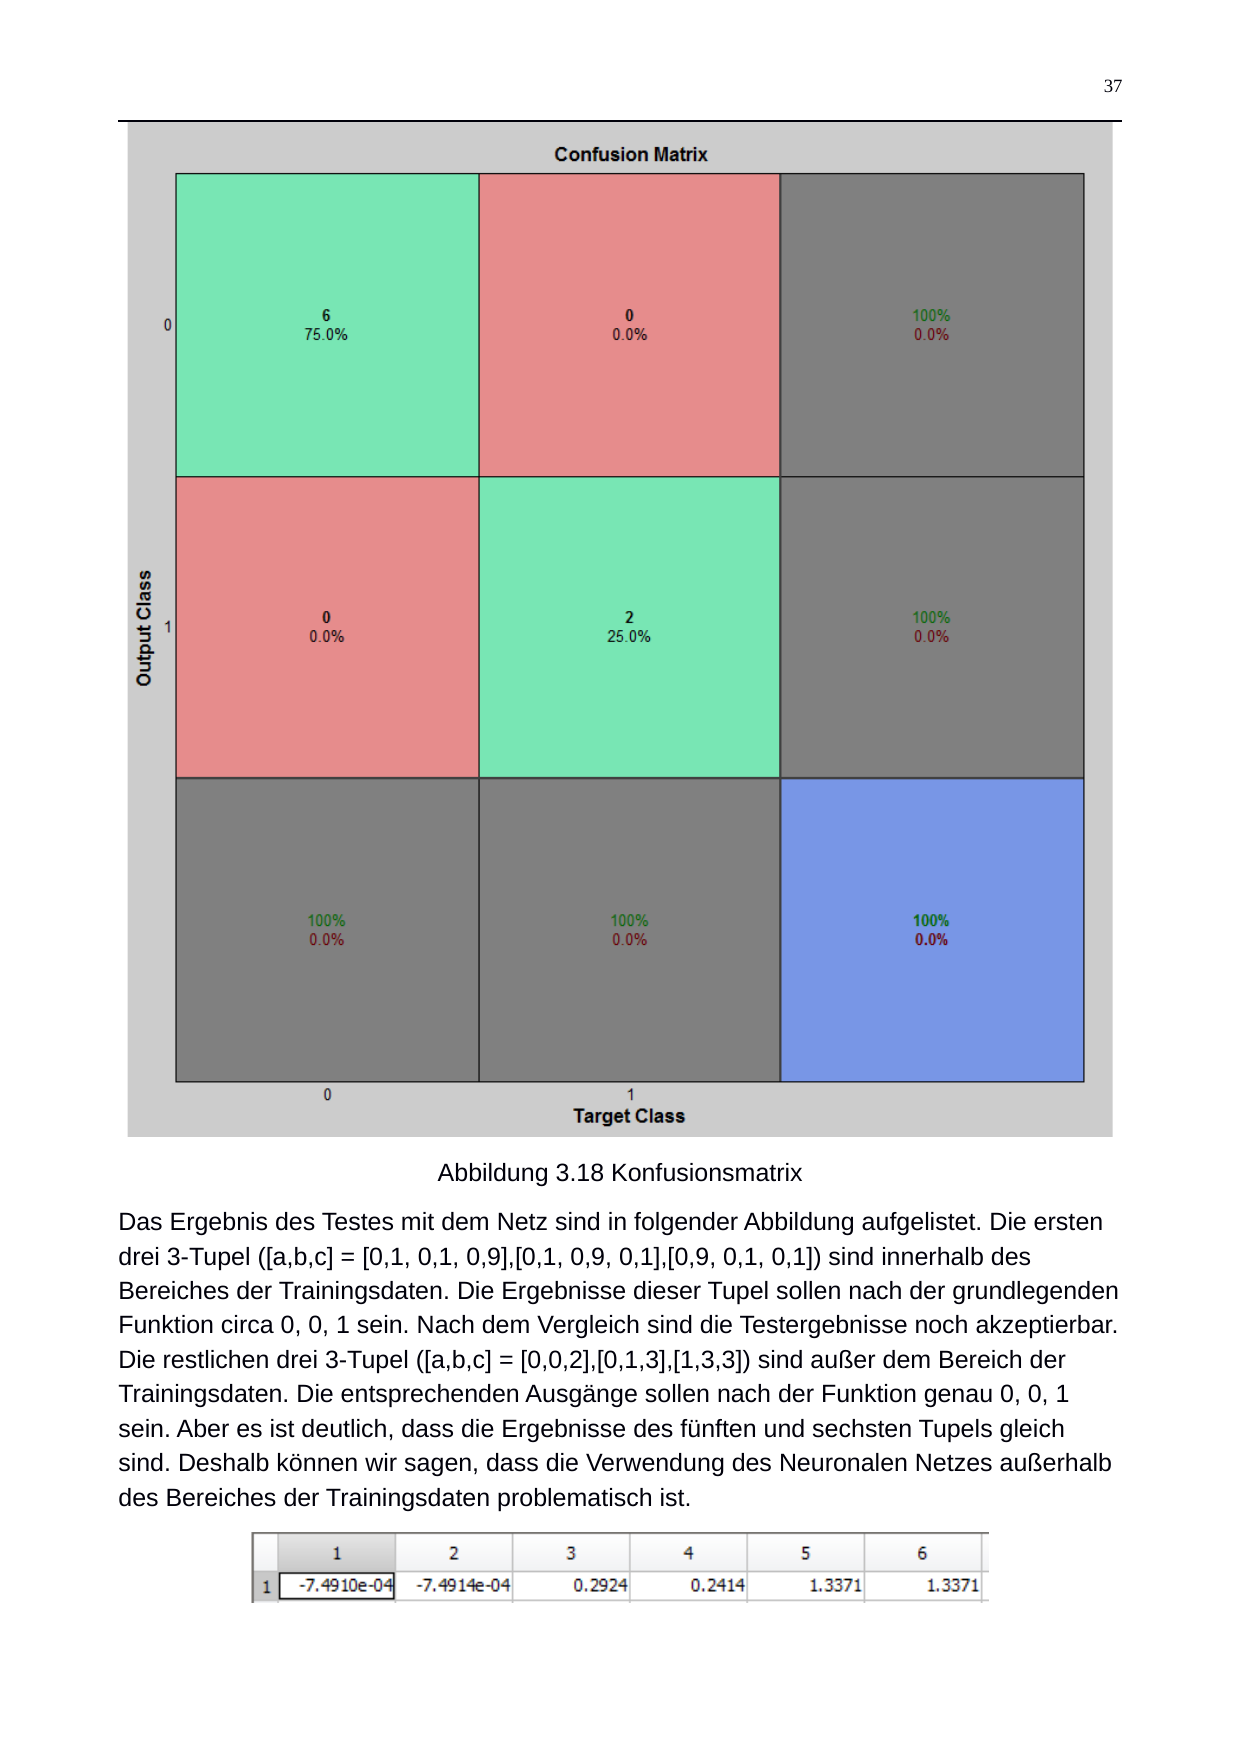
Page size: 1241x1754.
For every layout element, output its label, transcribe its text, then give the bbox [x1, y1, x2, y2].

text Das Ergebnis des Testes mit dem Netz sind in folgender Abbildung aufgelistet. Die ersten drei 3-Tupel ([a,b,c] = [0,1, 0,1, 0,9],[0,1, 0,9, 0,1],[0,9, 0,1, 0,1]) sind innerhalb des Bereiches der Trainingsdaten. Die Ergebnisse dieser Tupel sollen nach der grundlegenden Funktion circa 0, 0, 1 sein. Nach dem Vergleich sind die Testergebnisse noch akzeptierbar. Die restlichen drei 3-Tupel ([a,b,c] = [0,0,2],[0,1,3],[1,3,3]) sind außer dem Bereich der Trainingsdaten. Die entsprechenden Ausgänge sollen nach der Funktion genau 0, 0, 1 sein. Aber es ist deutlich, dass die Ergebnisse des fünften und sechsten Tupels gleich sind. Deshalb können wir sagen, dass die Verwendung des Neuronalen Netzes außerhalb des Bereiches der Trainingsdaten problematisch ist. [118, 1207, 1122, 1512]
text Abbildung 3.18 Konfusionsmatrix [118, 1158, 1122, 1187]
picture [251, 1532, 989, 1603]
picture [127, 122, 1113, 1137]
